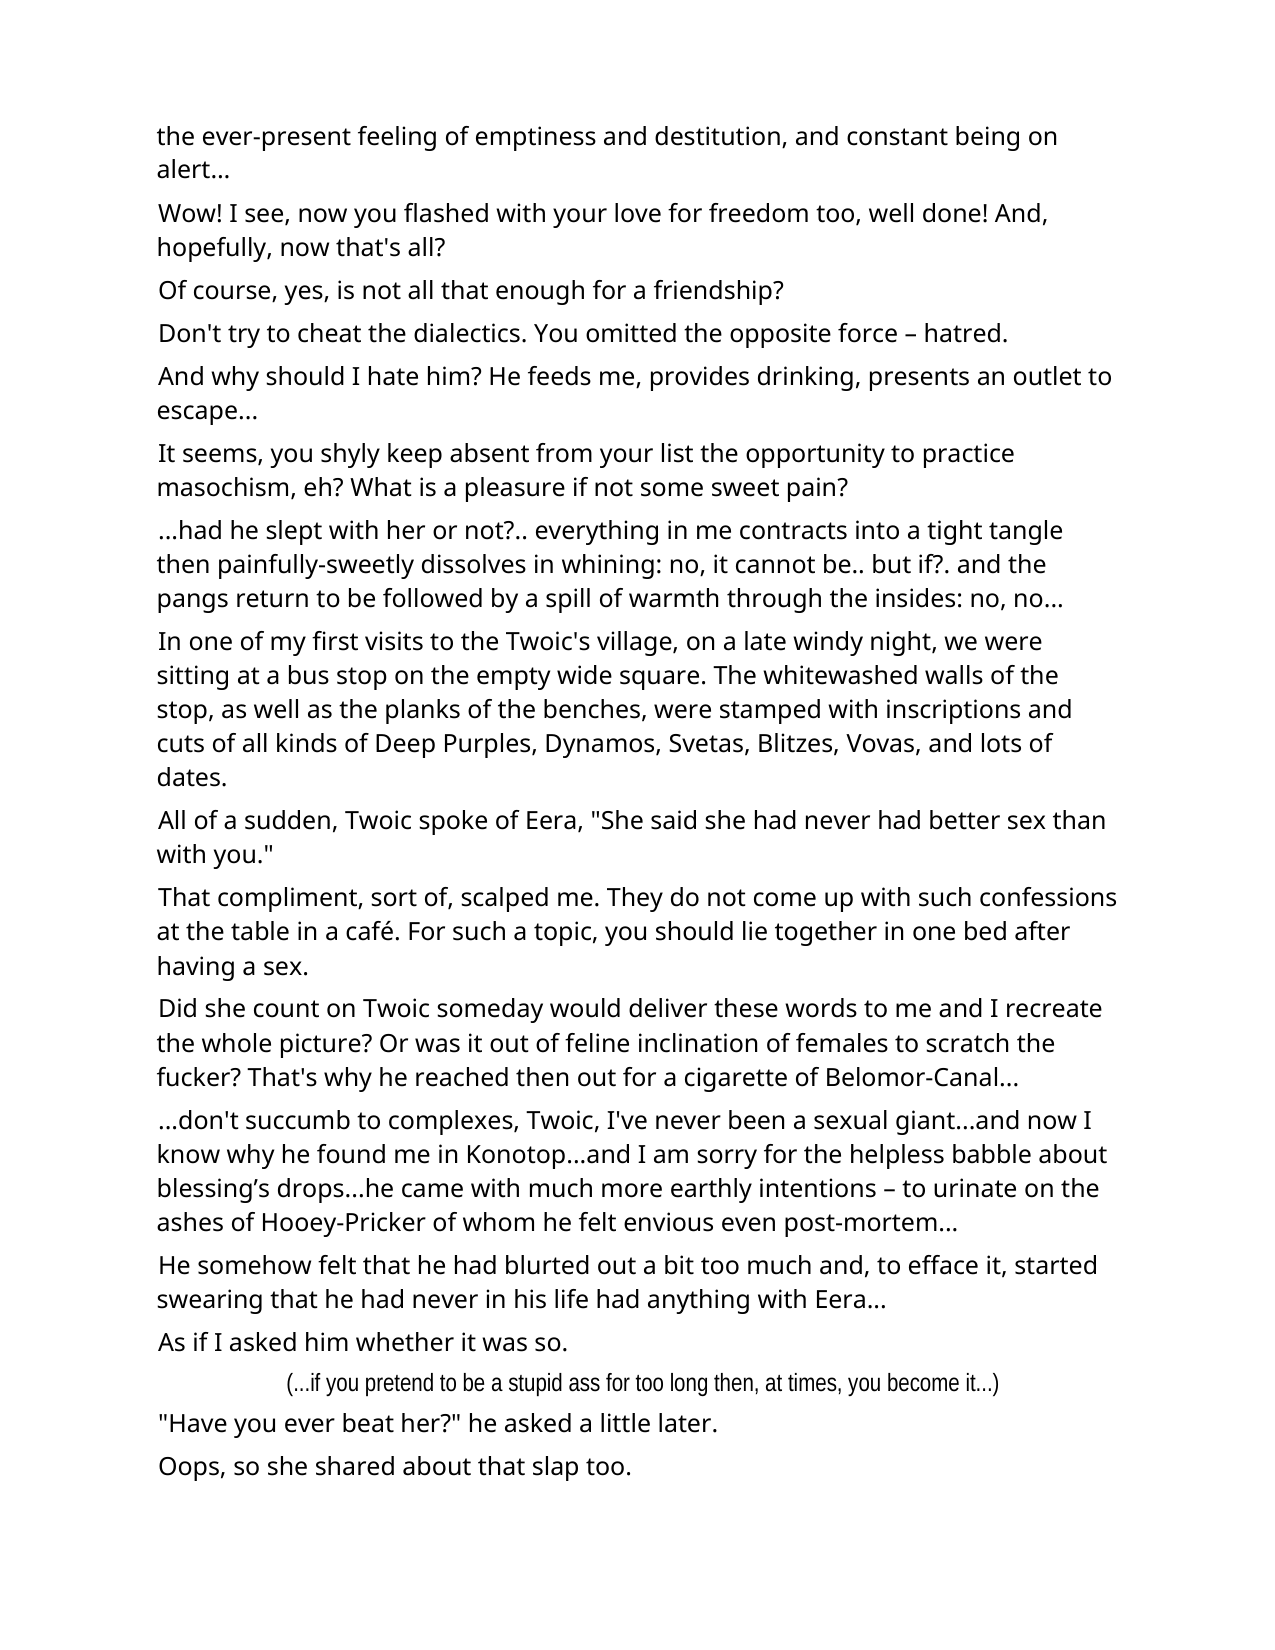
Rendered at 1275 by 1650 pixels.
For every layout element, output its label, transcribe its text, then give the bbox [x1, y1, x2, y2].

text Of course, yes, is not all that enough for a friendship? [156, 272, 1118, 306]
text "Have you ever beat her?" he asked a little later. [156, 1405, 1118, 1439]
text ...had he slept with her or not?.. everything in me contracts into a tight tangle then painfully-sweetly dissolves in whining: no, it cannot be.. but if?. and the pangs return to be followed by a spill of warmth through the insides: no, no... [156, 512, 1118, 615]
text That compliment, sort of, scalped me. They do not come up with such confessions at the table in a café. For such a topic, you should lie together in one bed after having a sex. [156, 880, 1118, 982]
text He somehow felt that he had blurted out a bit too much and, to efface it, started swearing that he had never in his life had anything with Eera... [156, 1247, 1118, 1316]
text ...don't succumb to complexes, Twoic, I've never been a sexual giant...and now I know why he found me in Konotop...and I am sorry for the helpless babble about blessing’s drops...he came with much more earthly intentions – to urinate on the ashes of Hooey-Pricker of whom he felt envious even post-mortem... [156, 1102, 1118, 1238]
text Oops, so she shared about that slap too. [156, 1448, 1118, 1482]
text In one of my first visits to the Twoic's village, on a late windy night, we were sitting at a bus stop on the empty wide square. The whitewashed walls of the stop, as well as the planks of the benches, were stamped with inscriptions and cuts of all kinds of Deep Purples, Dynamos, Svetas, Blitzes, Vovas, and lots of dates. [156, 624, 1118, 794]
list (...if you pretend to be a stupid ass for too long then, at times, you become it...) [286, 1368, 1118, 1396]
text As if I asked him whether it was so. [156, 1324, 1118, 1359]
text Don't try to cheat the dialectics. You omitted the opposite force – hatred. [156, 315, 1118, 349]
text All of a sudden, Twoic spoke of Eera, "She said she had never had better sex than with you." [156, 803, 1118, 871]
text the ever-present feeling of emptiness and destitution, and constant being on alert… [156, 118, 1118, 186]
text Wow! I see, now you flashed with your love for freedom too, well done! And, hopefully, now that's all? [156, 195, 1118, 263]
text And why should I hate him? He feeds me, provides drinking, presents an outlet to escape... [156, 358, 1118, 426]
text Did she count on Twoic someday would deliver these words to me and I recreate the whole picture? Or was it out of feline inclination of females to scratch the fucker? That's why he reached then out for a cigarette of Belomor-Canal... [156, 991, 1118, 1093]
text It seems, you shyly keep absent from your list the opportunity to practice masochism, eh? What is a pleasure if not some sweet pain? [156, 435, 1118, 503]
